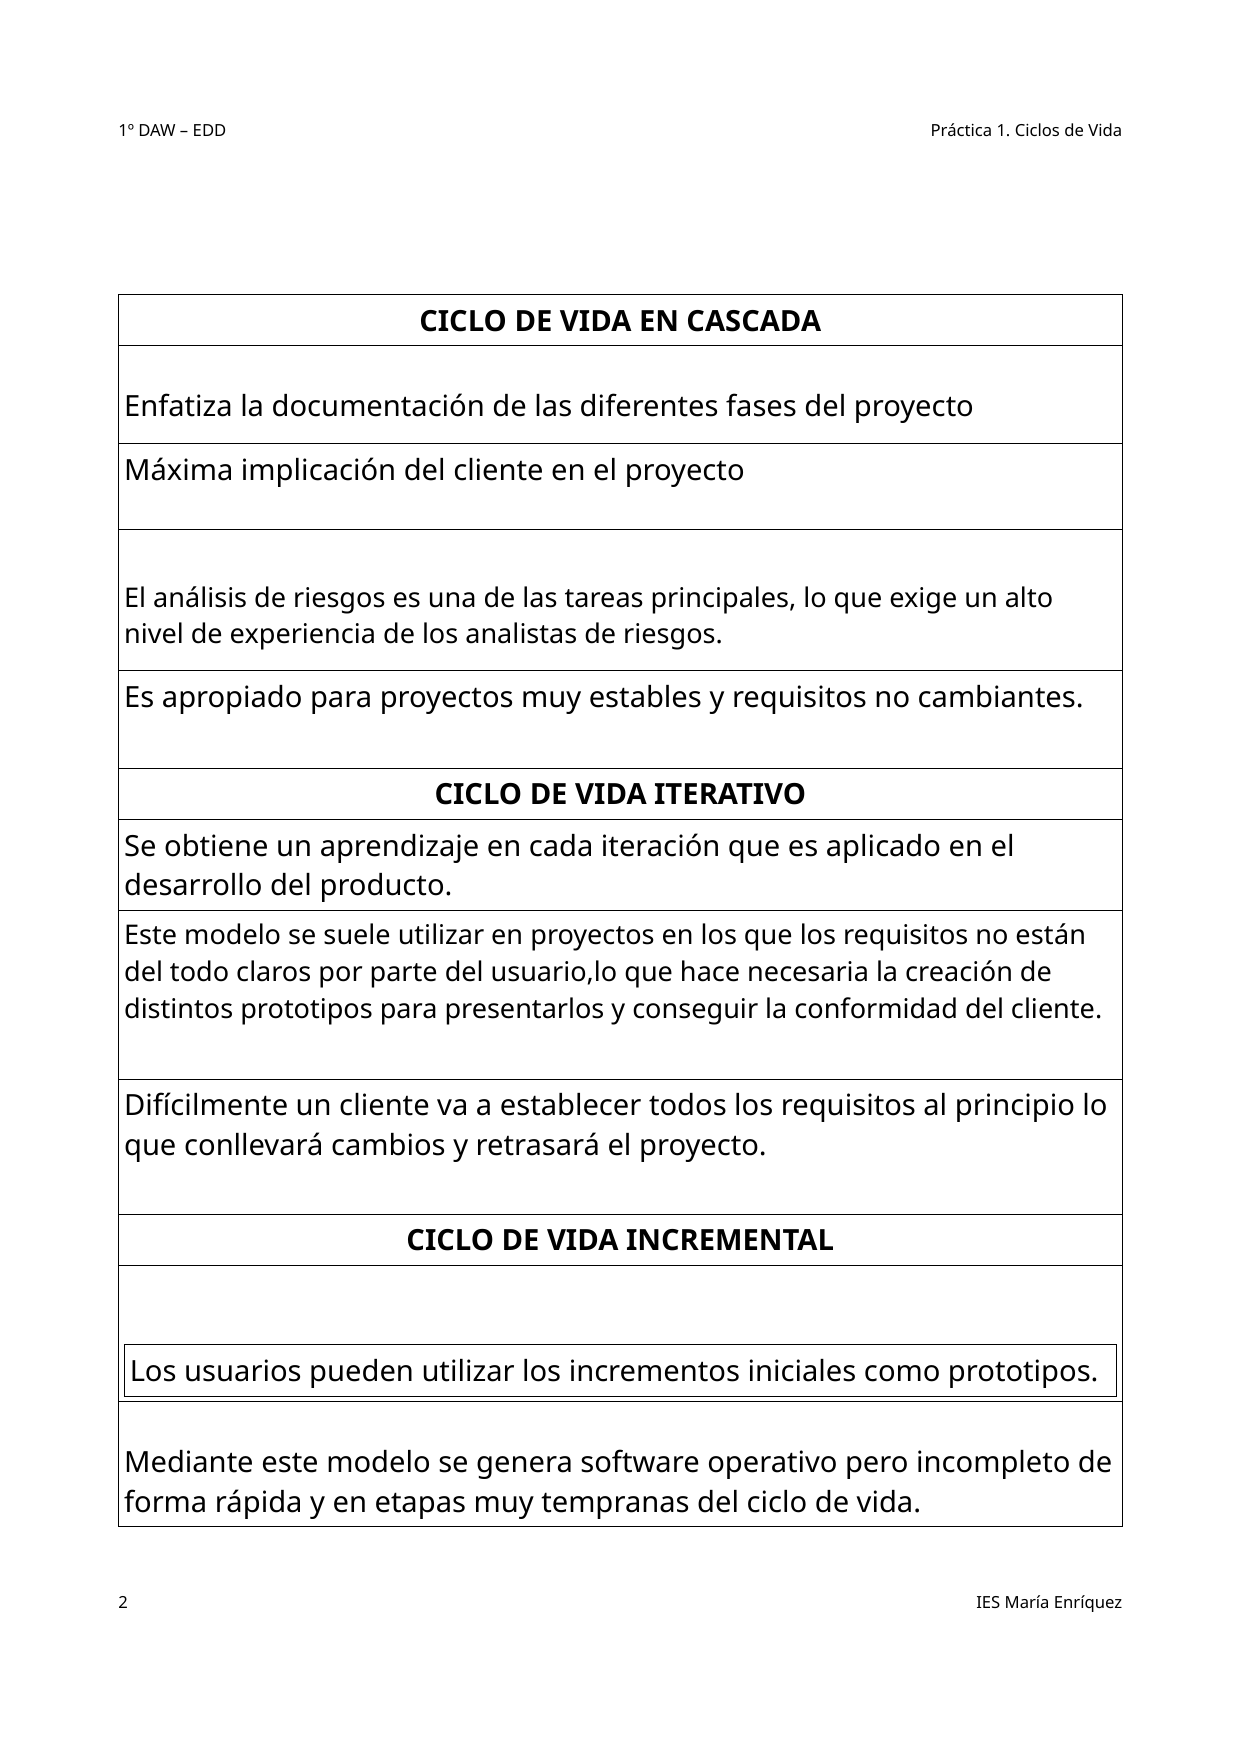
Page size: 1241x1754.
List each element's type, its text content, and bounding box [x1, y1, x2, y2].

table_cell Es apropiado para proyectos muy estables y requisitos no cambiantes. [119, 671, 1122, 768]
table_cell Mediante este modelo se genera software operativo pero incompleto de forma rápida y en etapas muy tempranas del ciclo de vida. [119, 1402, 1122, 1526]
table_cell CICLO DE VIDA INCREMENTAL [119, 1215, 1122, 1265]
table_cell Este modelo se suele utilizar en proyectos en los que los requisitos no están del todo claros por parte del usuario,lo que hace necesaria la creación de distintos prototipos para presentarlos y conseguir la conformidad del cliente. [119, 911, 1122, 1079]
table_cell Difícilmente un cliente va a establecer todos los requisitos al principio lo que conllevará cambios y retrasará el proyecto. [119, 1080, 1122, 1213]
table_cell El análisis de riesgos es una de las tareas principales, lo que exige un alto nivel de experiencia de los analistas de riesgos. [119, 530, 1122, 670]
table_header CICLO DE VIDA EN CASCADA [119, 295, 1122, 345]
table_cell CICLO DE VIDA ITERATIVO [119, 769, 1122, 819]
table_header Los usuarios pueden utilizar los incrementos iniciales como prototipos. [125, 1345, 1116, 1396]
table_cell Enfatiza la documentación de las diferentes fases del proyecto [119, 346, 1122, 443]
table_cell Se obtiene un aprendizaje en cada iteración que es aplicado en el desarrollo del producto. [119, 820, 1122, 910]
table_cell Máxima implicación del cliente en el proyecto [119, 444, 1122, 528]
table_cell [119, 1266, 1122, 1401]
